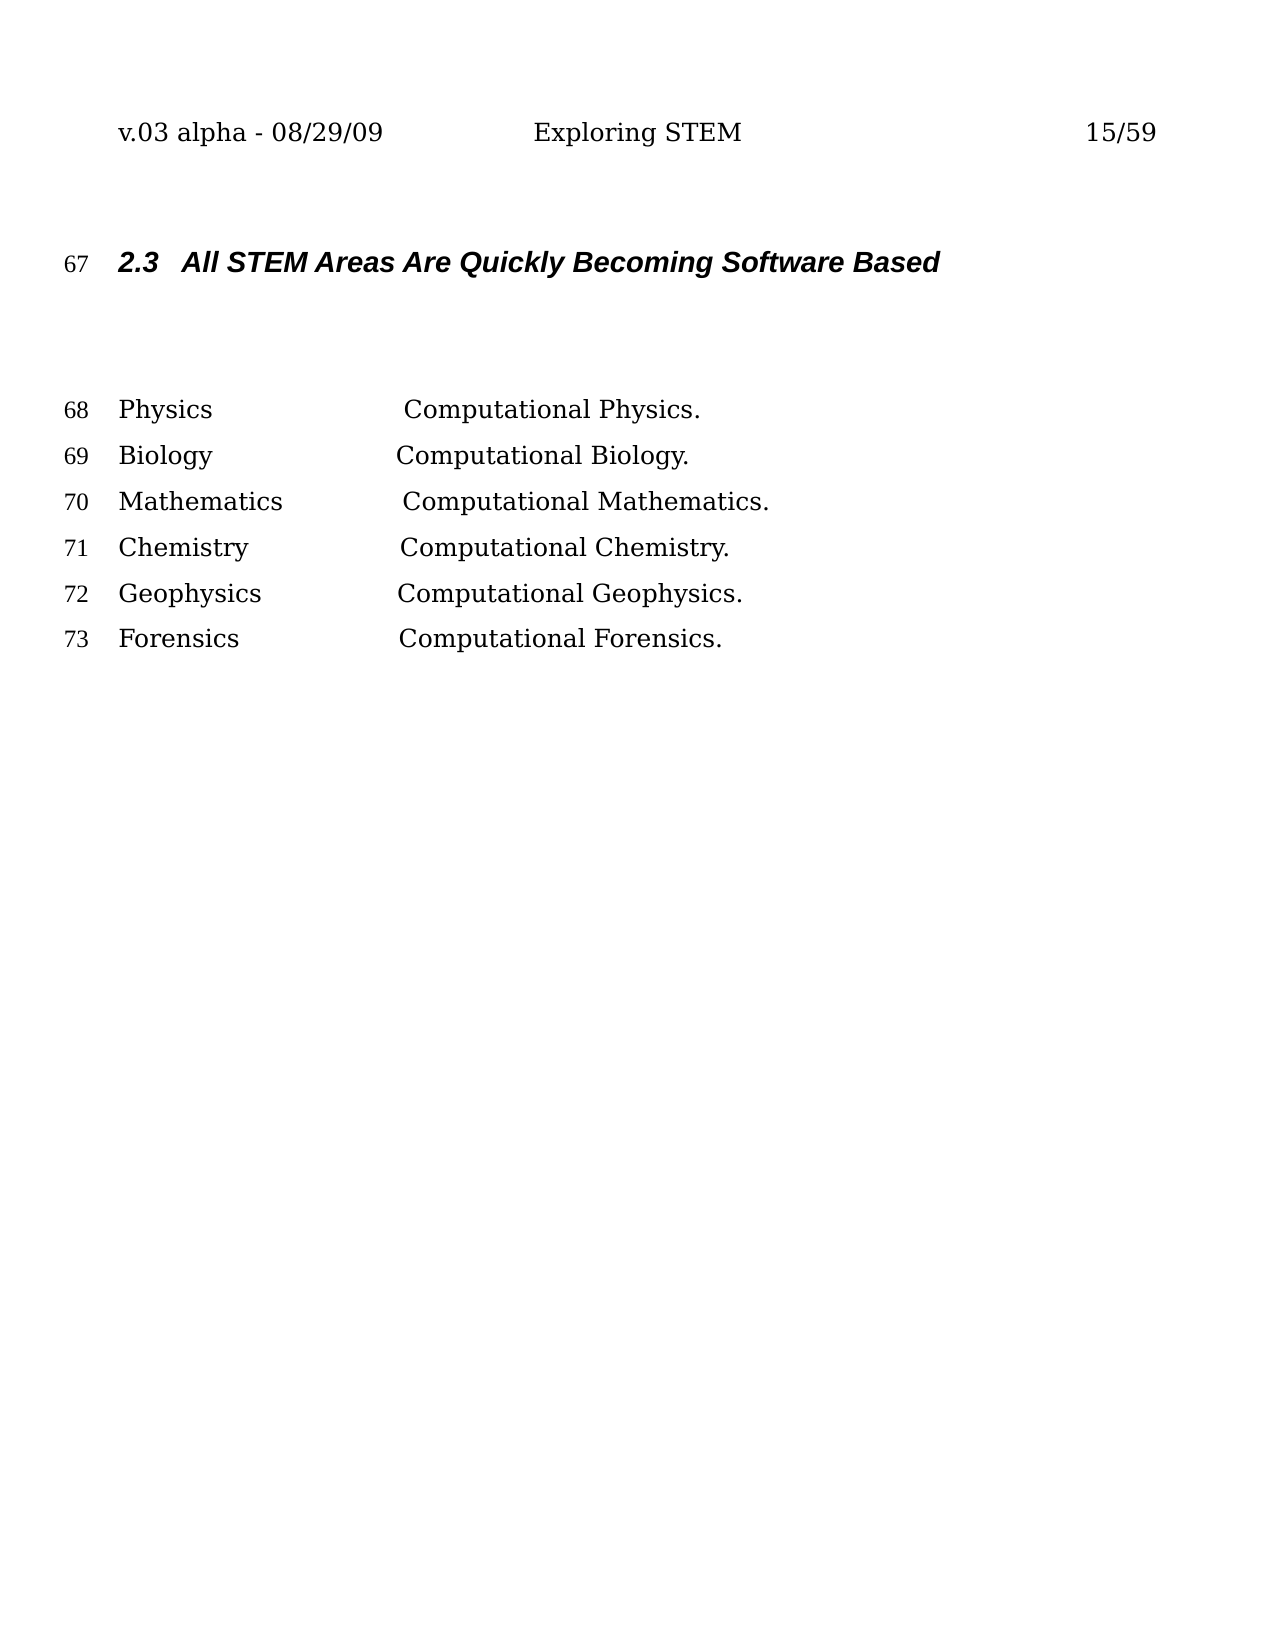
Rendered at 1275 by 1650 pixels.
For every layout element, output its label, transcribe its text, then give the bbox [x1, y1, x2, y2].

text Forensics Computational Forensics. [118, 625, 1157, 654]
subtitle All STEM Areas Are Quickly Becoming Software Based [118, 245, 1157, 278]
text Physics Computational Physics. [118, 396, 1157, 425]
text Biology Computational Biology. [118, 441, 1157, 471]
text Geophysics Computational Geophysics. [118, 579, 1157, 608]
text Chemistry Computational Chemistry. [118, 533, 1157, 562]
text Mathematics Computational Mathematics. [118, 487, 1157, 516]
